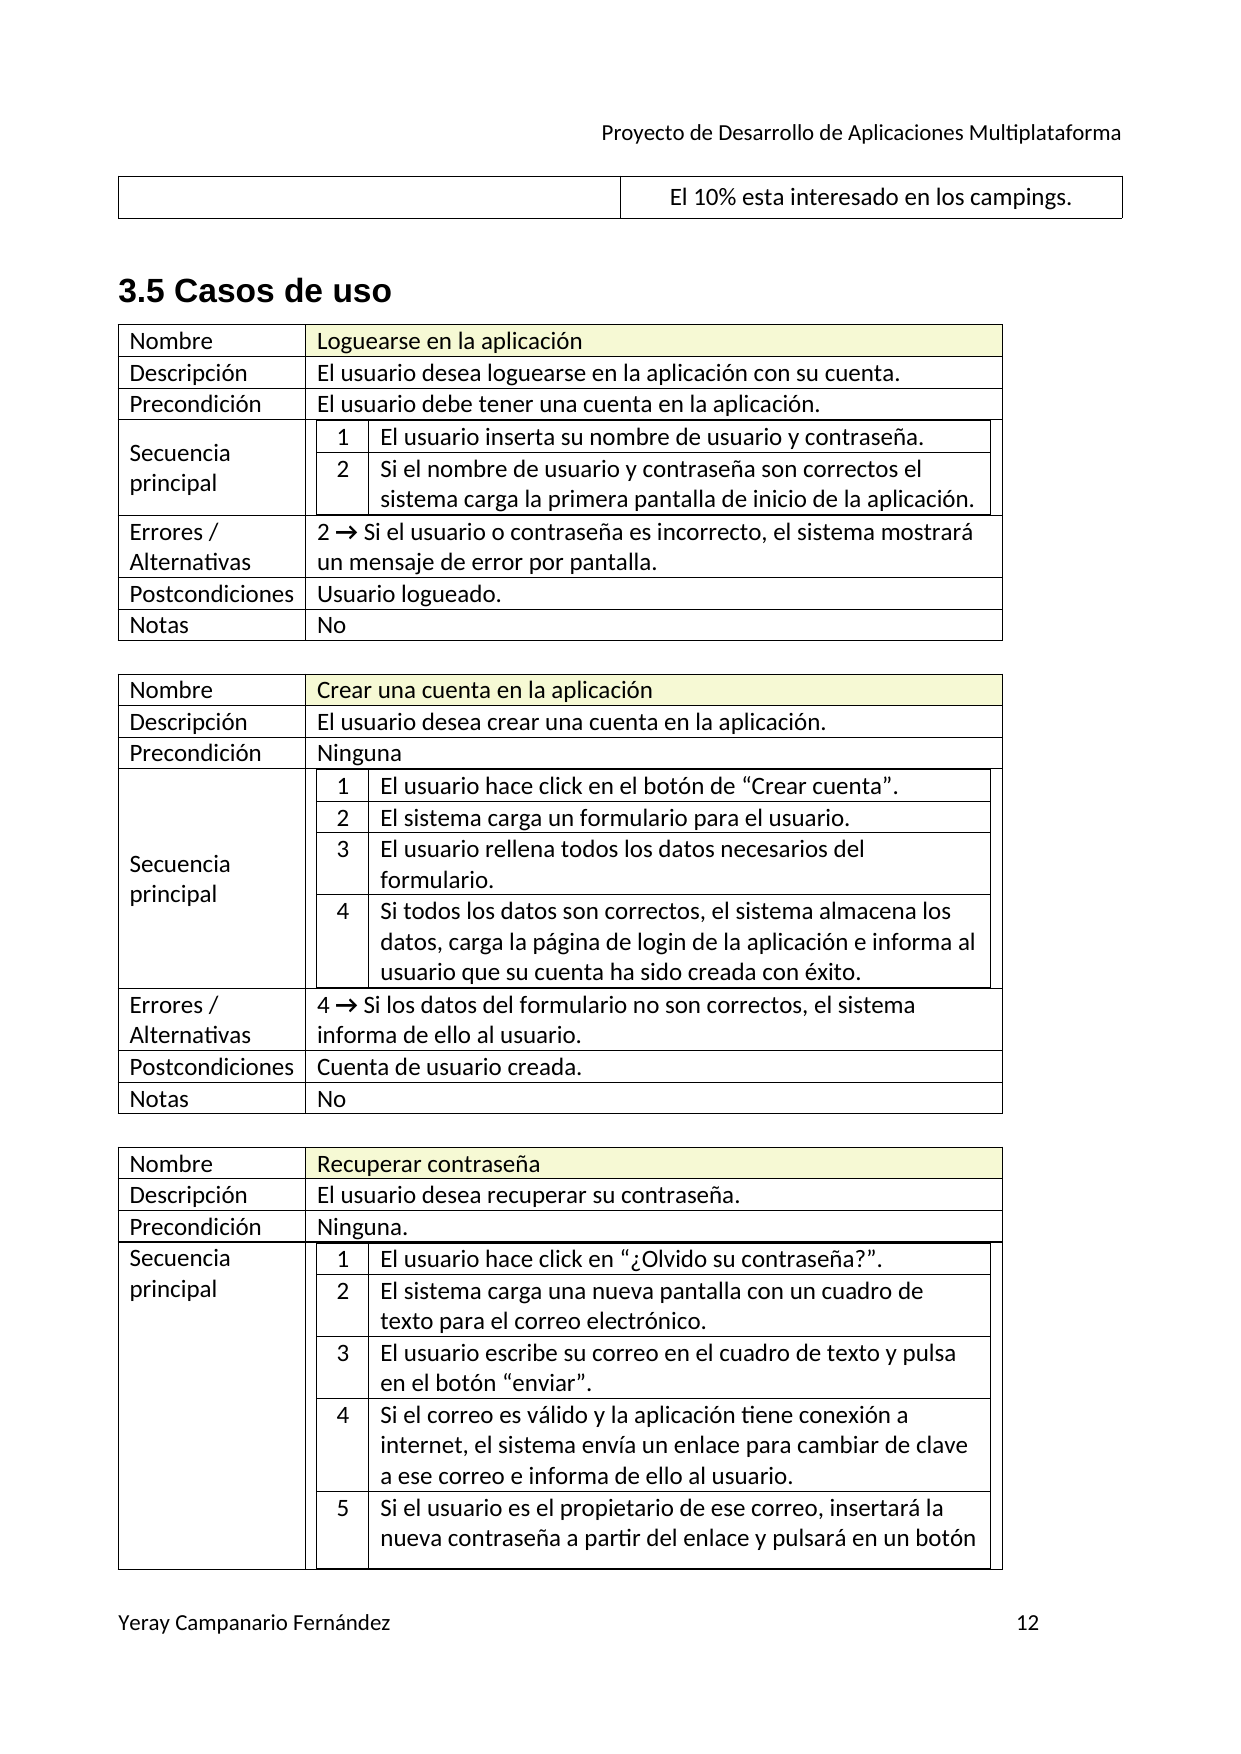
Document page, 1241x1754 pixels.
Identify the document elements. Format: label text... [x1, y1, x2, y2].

table_cell 2 [317, 453, 368, 514]
table_cell Ninguna. [306, 1211, 1002, 1241]
table_cell [991, 1243, 1002, 1568]
table_cell Postcondiciones [119, 1051, 305, 1082]
table_cell Precondición [119, 738, 305, 768]
table_cell Descripción [119, 706, 305, 737]
table_cell Notas [119, 1083, 305, 1113]
table_cell [306, 769, 316, 988]
table_cell 3 [317, 833, 368, 894]
table_cell 4 [317, 1399, 368, 1491]
table_cell 4 → Si los datos del formulario no son correctos, el sistema informa de ello al usuario. [306, 989, 1002, 1050]
table_cell Errores / Alternativas [119, 989, 305, 1050]
table_cell Secuencia principal [119, 769, 305, 988]
table_header Nombre [119, 675, 305, 705]
table_cell El sistema carga una nueva pantalla con un cuadro de texto para el correo electrónico. [369, 1275, 990, 1336]
table_cell El sistema carga un formulario para el usuario. [369, 802, 990, 832]
table_cell Si todos los datos son correctos, el sistema almacena los datos, carga la página de login de la aplicación e informa al usuario que su cuenta ha sido creada con éxito. [369, 895, 990, 987]
table_cell [991, 769, 1002, 988]
table_cell No [306, 610, 1002, 640]
table_cell El usuario debe tener una cuenta en la aplicación. [306, 389, 1002, 419]
table_cell Descripción [119, 1179, 305, 1210]
table_cell [991, 420, 1002, 515]
table_cell 2 [317, 802, 368, 832]
table_cell El 10% esta interesado en los campings. [621, 177, 1122, 218]
table_header 1 [317, 1244, 368, 1274]
table_header Crear una cuenta en la aplicación [306, 675, 1002, 705]
table_cell 2 → Si el usuario o contraseña es incorrecto, el sistema mostrará un mensaje de error por pantalla. [306, 516, 1002, 577]
table_header El usuario hace click en “¿Olvido su contraseña?”. [369, 1244, 990, 1274]
table_cell No [306, 1083, 1002, 1113]
table_header Loguearse en la aplicación [306, 325, 1002, 356]
table_cell 5 [317, 1492, 368, 1567]
table_cell El usuario escribe su correo en el cuadro de texto y pulsa en el botón “enviar”. [369, 1337, 990, 1398]
table_cell Usuario logueado. [306, 578, 1002, 608]
table_cell 3 [317, 1337, 368, 1398]
table_header Nombre [119, 325, 305, 356]
table_cell El usuario desea recuperar su contraseña. [306, 1179, 1002, 1210]
subtitle 3.5 Casos de uso [118, 271, 1122, 309]
table_header El usuario hace click en el botón de “Crear cuenta”. [369, 770, 990, 801]
table_cell Cuenta de usuario creada. [306, 1051, 1002, 1082]
table_cell Ninguna [306, 738, 1002, 768]
table_cell Secuencia principal [119, 420, 305, 515]
table_header Nombre [119, 1148, 305, 1178]
table_cell El usuario rellena todos los datos necesarios del formulario. [369, 833, 990, 894]
table_cell Secuencia principal [119, 1243, 305, 1568]
table_header 1 [317, 770, 368, 801]
table_cell El usuario desea crear una cuenta en la aplicación. [306, 706, 1002, 737]
table_cell 4 [317, 895, 368, 987]
table_cell Precondición [119, 389, 305, 419]
table_cell Precondición [119, 1211, 305, 1241]
table_cell Errores / Alternativas [119, 516, 305, 577]
table_cell Notas [119, 610, 305, 640]
table_cell [119, 177, 620, 218]
table_cell Si el usuario es el propietario de ese correo, insertará la nueva contraseña a partir del enlace y pulsará en un botón [369, 1492, 990, 1567]
table_cell El usuario desea loguearse en la aplicación con su cuenta. [306, 357, 1002, 387]
table_cell Descripción [119, 357, 305, 387]
table_header 1 [317, 421, 368, 452]
table_cell [306, 1243, 316, 1568]
table_cell 2 [317, 1275, 368, 1336]
table_header El usuario inserta su nombre de usuario y contraseña. [369, 421, 990, 452]
table_header Recuperar contraseña [306, 1148, 1002, 1178]
table_cell [306, 420, 316, 515]
table_cell Postcondiciones [119, 578, 305, 608]
table_cell Si el correo es válido y la aplicación tiene conexión a internet, el sistema envía un enlace para cambiar de clave a ese correo e informa de ello al usuario. [369, 1399, 990, 1491]
table_cell Si el nombre de usuario y contraseña son correctos el sistema carga la primera pantalla de inicio de la aplicación. [369, 453, 990, 514]
